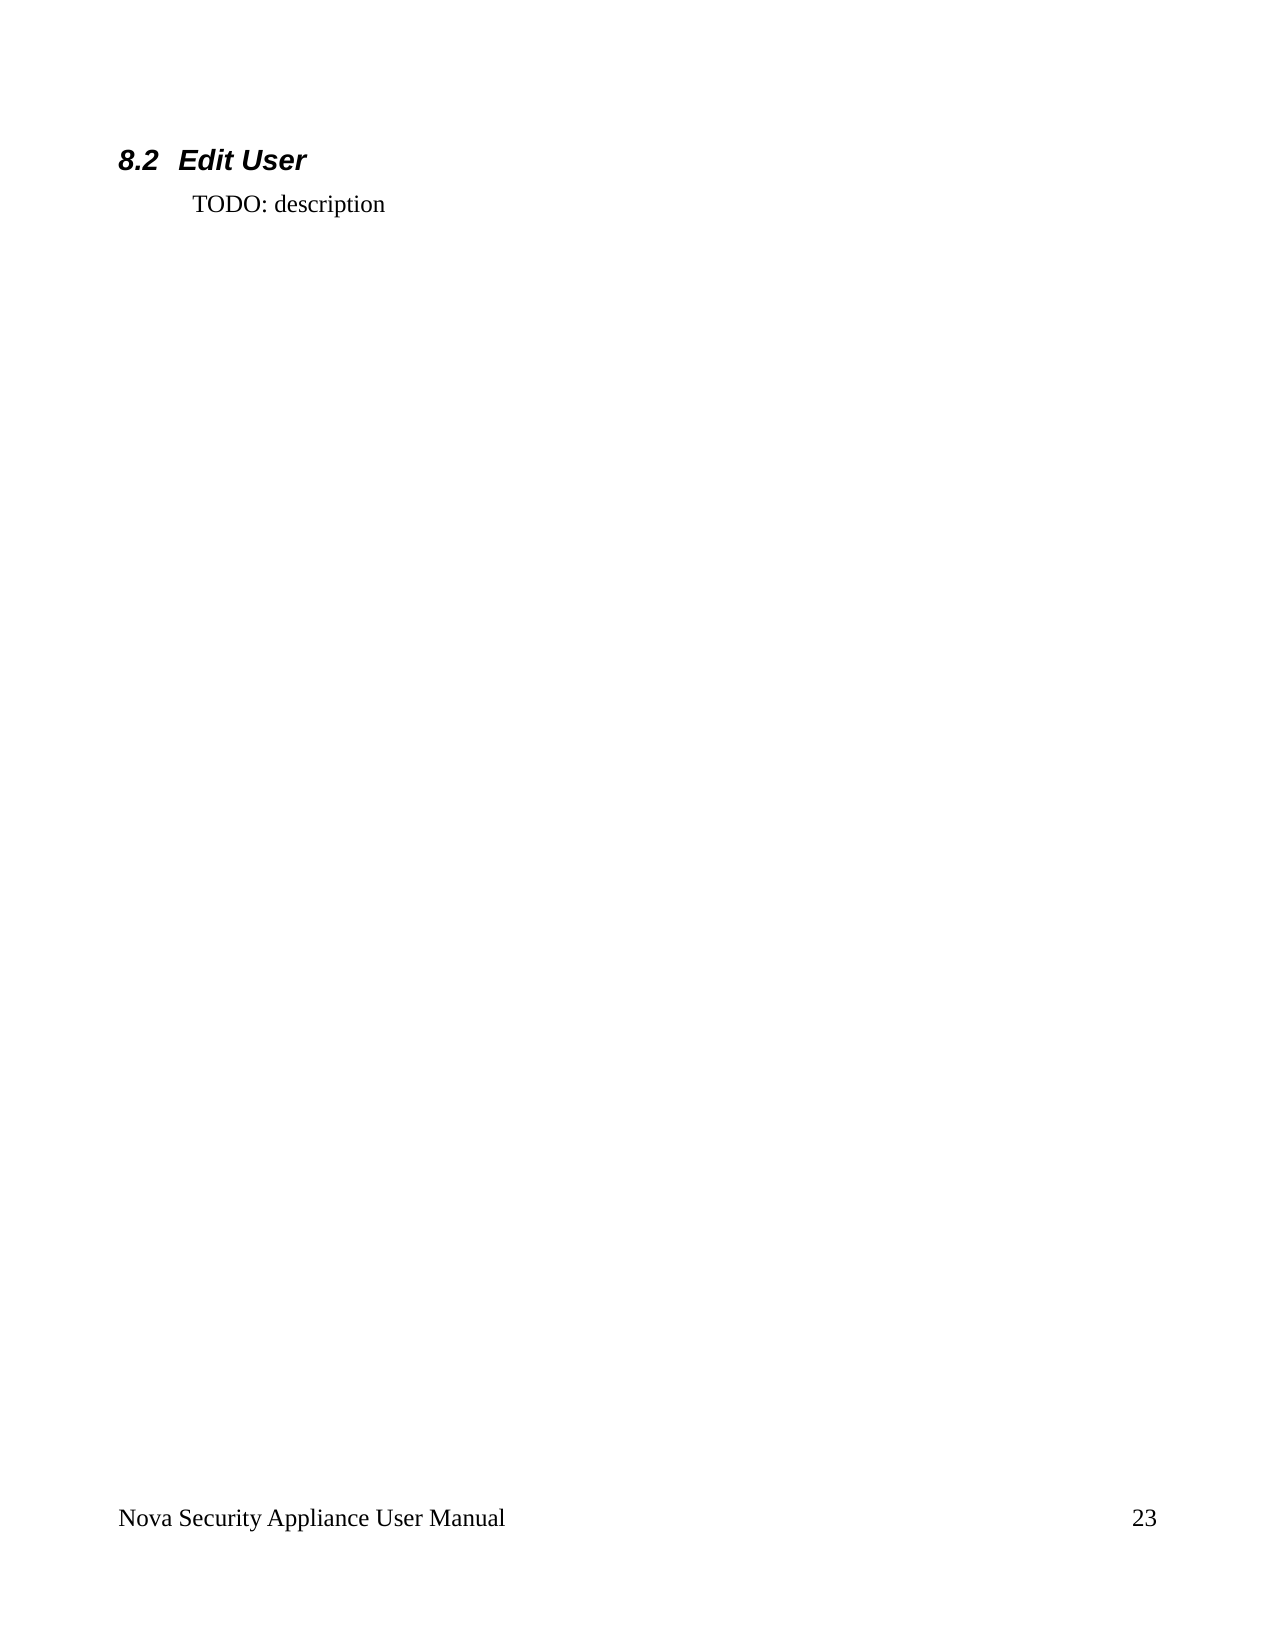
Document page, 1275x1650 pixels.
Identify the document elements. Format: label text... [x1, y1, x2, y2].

subtitle Edit User [118, 143, 1157, 177]
text TODO: description [118, 189, 1157, 218]
